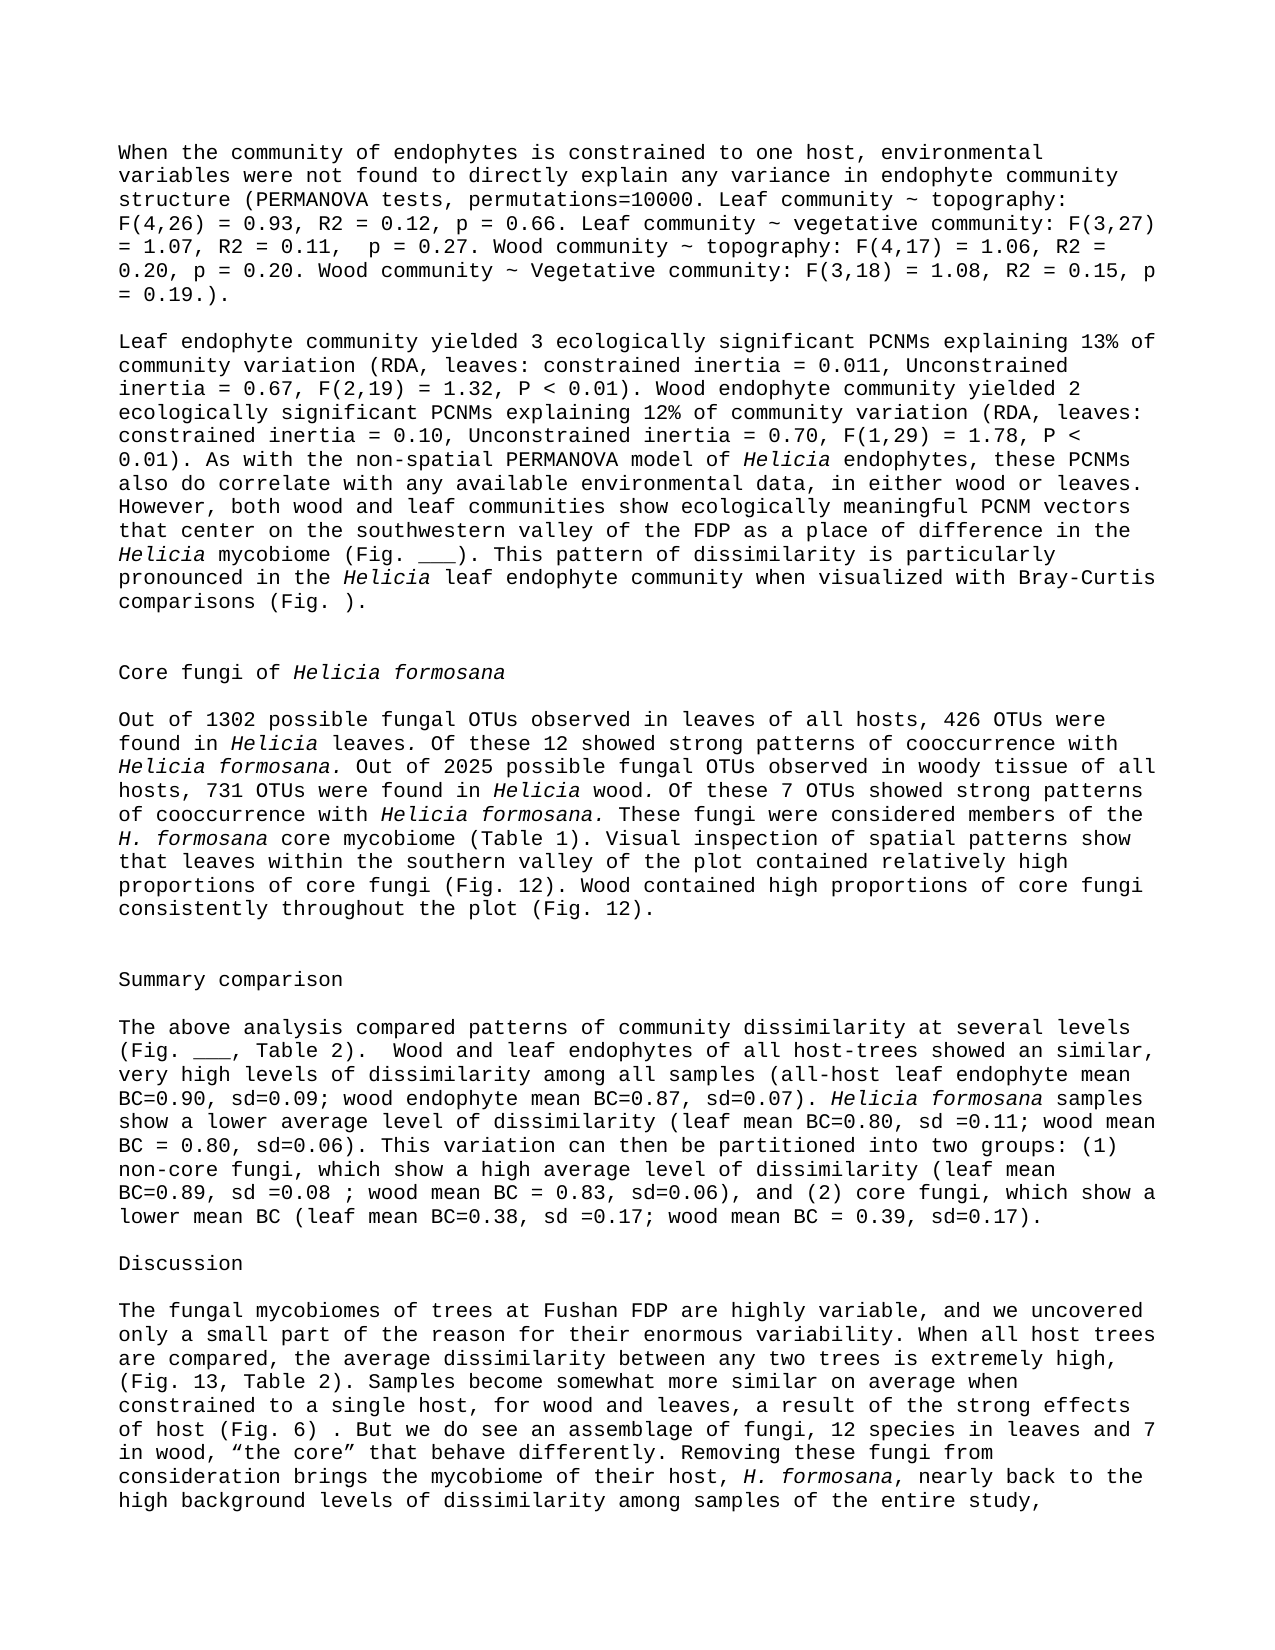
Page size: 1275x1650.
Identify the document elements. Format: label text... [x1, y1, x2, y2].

text Discussion [118, 1253, 1157, 1277]
text When the community of endophytes is constrained to one host, environmental variables were not found to directly explain any variance in endophyte community structure (PERMANOVA tests, permutations=10000. Leaf community ~ topography: F(4,26) = 0.93, R2 = 0.12, p = 0.66. Leaf community ~ vegetative community: F(3,27) = 1.07, R2 = 0.11, p = 0.27. Wood community ~ topography: F(4,17) = 1.06, R2 = 0.20, p = 0.20. Wood community ~ Vegetative community: F(3,18) = 1.08, R2 = 0.15, p = 0.19.). [118, 142, 1157, 307]
text Core fungi of Helicia formosana [118, 662, 1157, 686]
text However, both wood and leaf communities show ecologically meaningful PCNM vectors that center on the southwestern valley of the FDP as a place of difference in the Helicia mycobiome (Fig. ___). This pattern of dissimilarity is particularly pronounced in the Helicia leaf endophyte community when visualized with Bray-Curtis comparisons (Fig. ). [118, 496, 1157, 615]
text Summary comparison [118, 969, 1157, 993]
text The fungal mycobiomes of trees at Fushan FDP are highly variable, and we uncovered only a small part of the reason for their enormous variability. When all host trees are compared, the average dissimilarity between any two trees is extremely high, (Fig. 13, Table 2). Samples become somewhat more similar on average when constrained to a single host, for wood and leaves, a result of the strong effects of host (Fig. 6) . But we do see an assemblage of fungi, 12 species in leaves and 7 in wood, “the core” that behave differently. Removing these fungi from consideration brings the mycobiome of their host, H. formosana, nearly back to the high background levels of dissimilarity among samples of the entire study, [118, 1300, 1157, 1513]
text Leaf endophyte community yielded 3 ecologically significant PCNMs explaining 13% of community variation (RDA, leaves: constrained inertia = 0.011, Unconstrained inertia = 0.67, F(2,19) = 1.32, P < 0.01). Wood endophyte community yielded 2 ecologically significant PCNMs explaining 12% of community variation (RDA, leaves: constrained inertia = 0.10, Unconstrained inertia = 0.70, F(1,29) = 1.78, P < 0.01). As with the non-spatial PERMANOVA model of Helicia endophytes, these PCNMs also do correlate with any available environmental data, in either wood or leaves. [118, 331, 1157, 496]
text The above analysis compared patterns of community dissimilarity at several levels (Fig. ___, Table 2). Wood and leaf endophytes of all host-trees showed an similar, very high levels of dissimilarity among all samples (all-host leaf endophyte mean BC=0.90, sd=0.09; wood endophyte mean BC=0.87, sd=0.07). Helicia formosana samples show a lower average level of dissimilarity (leaf mean BC=0.80, sd =0.11; wood mean BC = 0.80, sd=0.06). This variation can then be partitioned into two groups: (1) non-core fungi, which show a high average level of dissimilarity (leaf mean BC=0.89, sd =0.08 ; wood mean BC = 0.83, sd=0.06), and (2) core fungi, which show a lower mean BC (leaf mean BC=0.38, sd =0.17; wood mean BC = 0.39, sd=0.17). [118, 1017, 1157, 1229]
text Out of 1302 possible fungal OTUs observed in leaves of all hosts, 426 OTUs were found in Helicia leaves. Of these 12 showed strong patterns of cooccurrence with Helicia formosana. Out of 2025 possible fungal OTUs observed in woody tissue of all hosts, 731 OTUs were found in Helicia wood. Of these 7 OTUs showed strong patterns of cooccurrence with Helicia formosana. These fungi were considered members of the H. formosana core mycobiome (Table 1). Visual inspection of spatial patterns show that leaves within the southern valley of the plot contained relatively high proportions of core fungi (Fig. 12). Wood contained high proportions of core fungi consistently throughout the plot (Fig. 12). [118, 709, 1157, 922]
